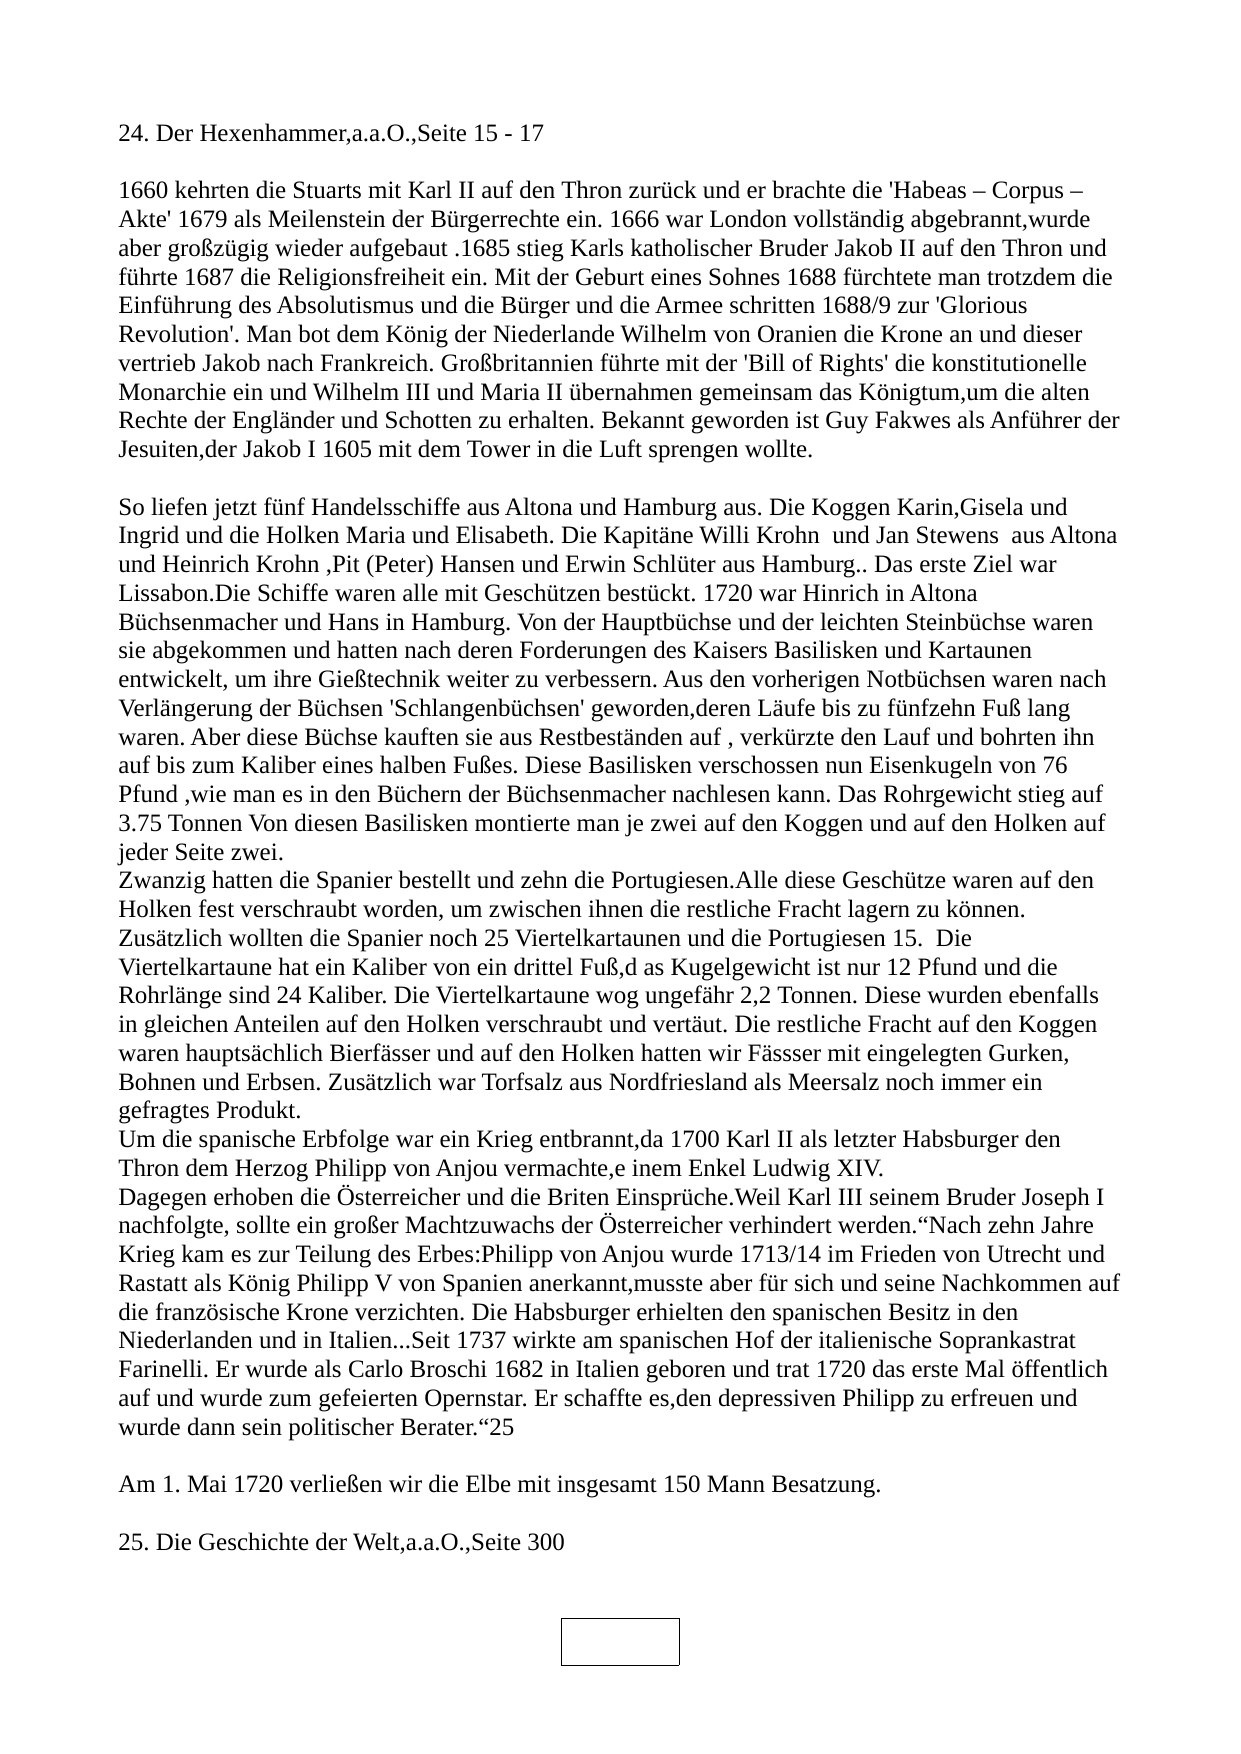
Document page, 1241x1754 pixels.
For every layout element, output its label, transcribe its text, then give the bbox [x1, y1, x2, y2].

text Zwanzig hatten die Spanier bestellt und zehn die Portugiesen.Alle diese Geschütze waren auf den Holken fest verschraubt worden, um zwischen ihnen die restliche Fracht lagern zu können. [118, 866, 1122, 923]
text Um die spanische Erbfolge war ein Krieg entbrannt,da 1700 Karl II als letzter Habsburger den Thron dem Herzog Philipp von Anjou vermachte,e inem Enkel Ludwig XIV. [118, 1124, 1122, 1182]
text Zusätzlich wollten die Spanier noch 25 Viertelkartaunen und die Portugiesen 15. Die Viertelkartaune hat ein Kaliber von ein drittel Fuß,d as Kugelgewicht ist nur 12 Pfund und die Rohrlänge sind 24 Kaliber. Die Viertelkartaune wog ungefähr 2,2 Tonnen. Diese wurden ebenfalls in gleichen Anteilen auf den Holken verschraubt und vertäut. Die restliche Fracht auf den Koggen waren hauptsächlich Bierfässer und auf den Holken hatten wir Fässser mit eingelegten Gurken, Bohnen und Erbsen. Zusätzlich war Torfsalz aus Nordfriesland als Meersalz noch immer ein gefragtes Produkt. [118, 923, 1122, 1124]
text 25. Die Geschichte der Welt,a.a.O.,Seite 300 [118, 1527, 1122, 1556]
text 24. Der Hexenhammer,a.a.O.,Seite 15 - 17 [118, 118, 1122, 147]
text So liefen jetzt fünf Handelsschiffe aus Altona und Hamburg aus. Die Koggen Karin,Gisela und Ingrid und die Holken Maria und Elisabeth. Die Kapitäne Willi Krohn und Jan Stewens aus Altona und Heinrich Krohn ,Pit (Peter) Hansen und Erwin Schlüter aus Hamburg.. Das erste Ziel war Lissabon.Die Schiffe waren alle mit Geschützen bestückt. 1720 war Hinrich in Altona Büchsenmacher und Hans in Hamburg. Von der Hauptbüchse und der leichten Steinbüchse waren sie abgekommen und hatten nach deren Forderungen des Kaisers Basilisken und Kartaunen entwickelt, um ihre Gießtechnik weiter zu verbessern. Aus den vorherigen Notbüchsen waren nach Verlängerung der Büchsen 'Schlangenbüchsen' geworden,deren Läufe bis zu fünfzehn Fuß lang waren. Aber diese Büchse kauften sie aus Restbeständen auf , verkürzte den Lauf und bohrten ihn auf bis zum Kaliber eines halben Fußes. Diese Basilisken verschossen nun Eisenkugeln von 76 Pfund ,wie man es in den Büchern der Büchsenmacher nachlesen kann. Das Rohrgewicht stieg auf 3.75 Tonnen Von diesen Basilisken montierte man je zwei auf den Koggen und auf den Holken auf jeder Seite zwei. [118, 492, 1122, 866]
text 1660 kehrten die Stuarts mit Karl II auf den Thron zurück und er brachte die 'Habeas – Corpus – Akte' 1679 als Meilenstein der Bürgerrechte ein. 1666 war London vollständig abgebrannt,wurde aber großzügig wieder aufgebaut .1685 stieg Karls katholischer Bruder Jakob II auf den Thron und führte 1687 die Religionsfreiheit ein. Mit der Geburt eines Sohnes 1688 fürchtete man trotzdem die Einführung des Absolutismus und die Bürger und die Armee schritten 1688/9 zur 'Glorious Revolution'. Man bot dem König der Niederlande Wilhelm von Oranien die Krone an und dieser vertrieb Jakob nach Frankreich. Großbritannien führte mit der 'Bill of Rights' die konstitutionelle Monarchie ein und Wilhelm III und Maria II übernahmen gemeinsam das Königtum,um die alten Rechte der Engländer und Schotten zu erhalten. Bekannt geworden ist Guy Fakwes als Anführer der Jesuiten,der Jakob I 1605 mit dem Tower in die Luft sprengen wollte. [118, 176, 1122, 463]
text Dagegen erhoben die Österreicher und die Briten Einsprüche.Weil Karl III seinem Bruder Joseph I nachfolgte, sollte ein großer Machtzuwachs der Österreicher verhindert werden.“Nach zehn Jahre Krieg kam es zur Teilung des Erbes:Philipp von Anjou wurde 1713/14 im Frieden von Utrecht und Rastatt als König Philipp V von Spanien anerkannt,musste aber für sich und seine Nachkommen auf die französische Krone verzichten. Die Habsburger erhielten den spanischen Besitz in den Niederlanden und in Italien...Seit 1737 wirkte am spanischen Hof der italienische Soprankastrat Farinelli. Er wurde als Carlo Broschi 1682 in Italien geboren und trat 1720 das erste Mal öffentlich auf und wurde zum gefeierten Opernstar. Er schaffte es,den depressiven Philipp zu erfreuen und wurde dann sein politischer Berater.“25 [118, 1182, 1122, 1441]
text Am 1. Mai 1720 verließen wir die Elbe mit insgesamt 150 Mann Besatzung. [118, 1469, 1122, 1498]
